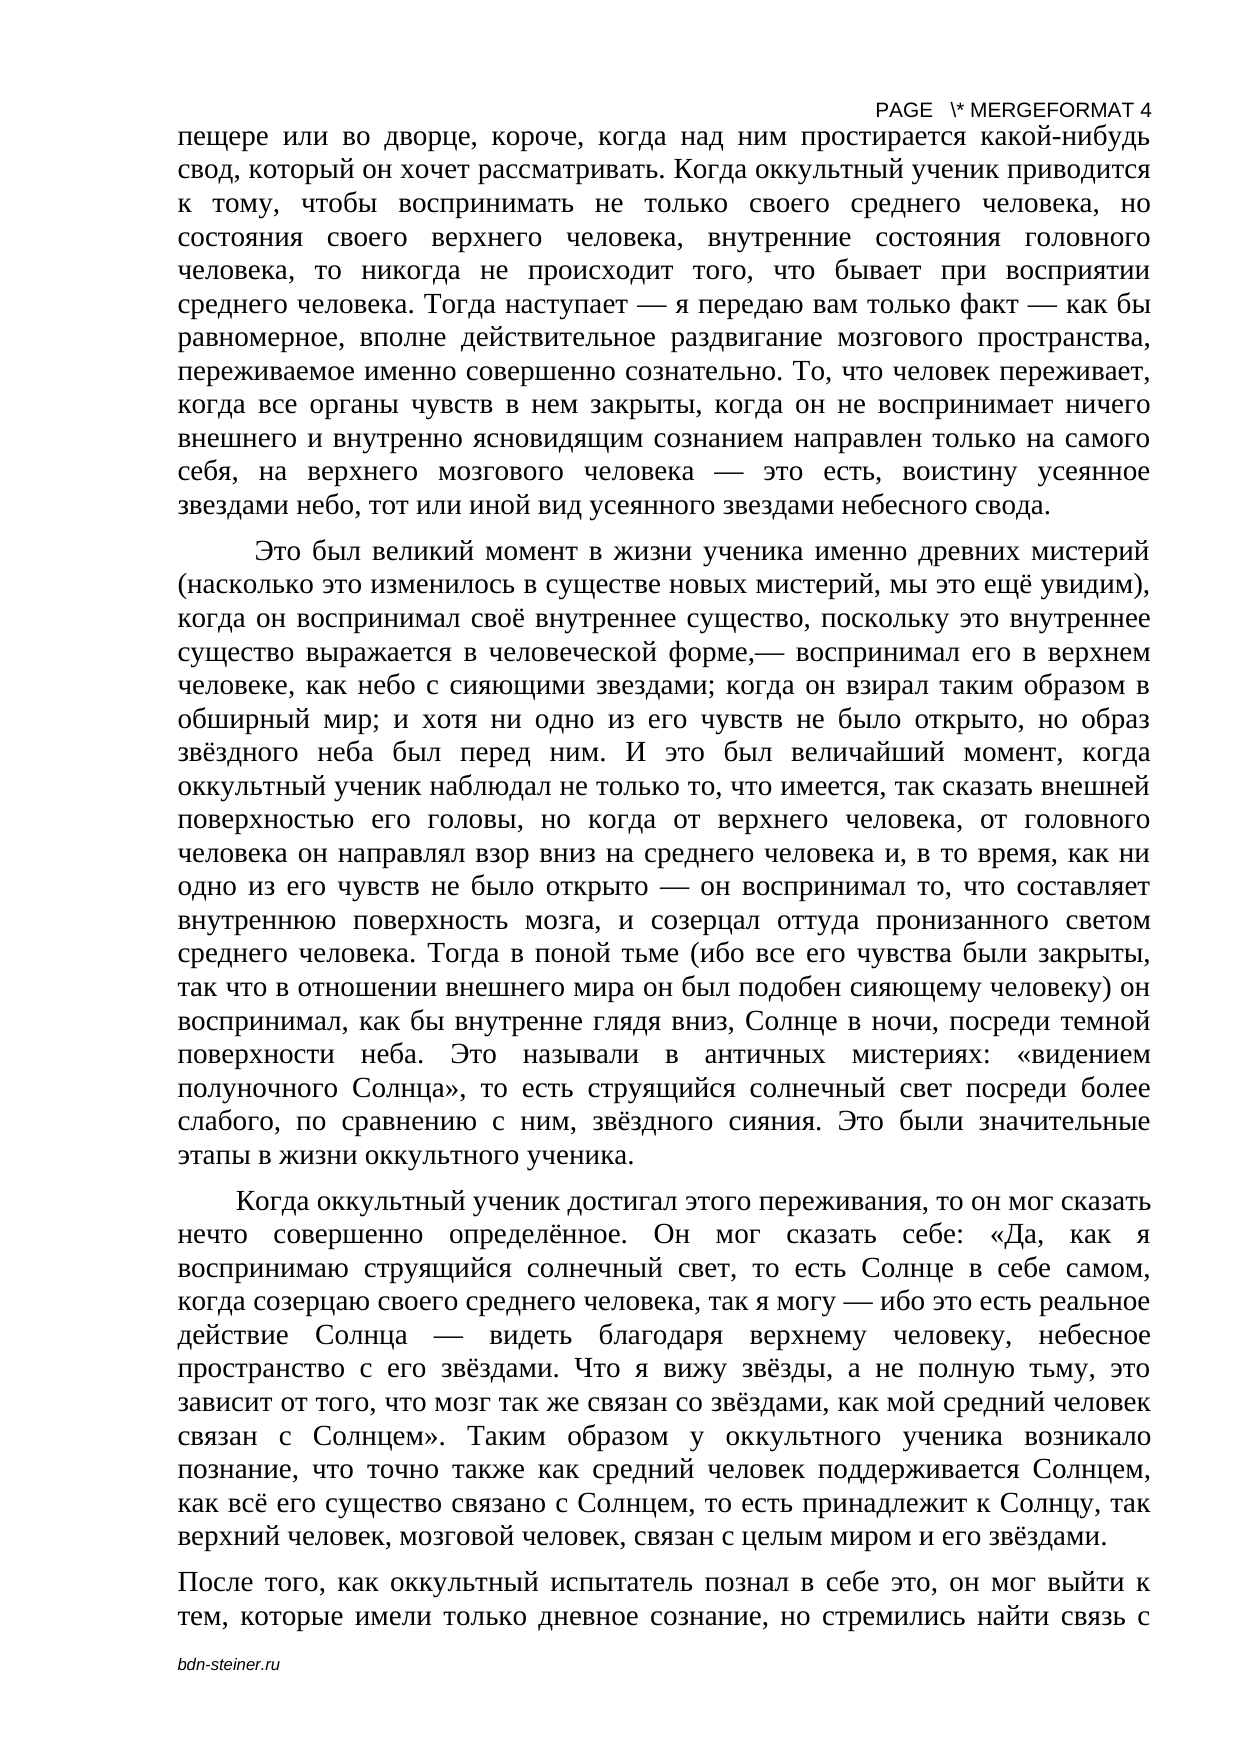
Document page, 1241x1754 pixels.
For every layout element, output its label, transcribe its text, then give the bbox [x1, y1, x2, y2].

text После того, как оккультный испытатель познал в себе это, он мог выйти к тем, которые имели только дневное сознание, но стремились найти связь с [177, 1564, 1152, 1631]
text Это был великий момент в жизни ученика именно древних мистерий (насколько это изменилось в существе новых мистерий, мы это ещё увидим), когда он воспринимал своё внутреннее существо, поскольку это внутреннее существо выражается в человеческой форме,— воспринимал его в верхнем человеке, как небо с сияющими звездами; когда он взирал таким образом в обширный мир; и хотя ни одно из его чувств не было открыто, но образ звёздного неба был перед ним. И это был величайший момент, когда оккультный ученик наблюдал не только то, что имеется, так сказать внешней поверхностью его головы, но когда от верхнего человека, от головного человека он направлял взор вниз на среднего человека и, в то время, как ни одно из его чувств не было открыто — он воспринимал то, что составляет внутреннюю поверхность мозга, и созерцал оттуда пронизанного светом среднего человека. Тогда в поной тьме (ибо все его чувства были закрыты, так что в отношении внешнего мира он был подобен сияющему человеку) он воспринимал, как бы внутренне глядя вниз, Солнце в ночи, посреди темной поверхности неба. Это называли в античных мистериях: «видением полуночного Солнца», то есть струящийся солнечный свет посреди более слабого, по сравнению с ним, звёздного сияния. Это были значительные этапы в жизни оккультного ученика. [177, 533, 1152, 1170]
text пещере или во дворце, короче, когда над ним простирается какой-нибудь свод, который он хочет рассматривать. Когда оккультный ученик приводится к тому, чтобы воспринимать не только своего среднего человека, но состояния своего верхнего человека, внутренние состояния головного человека, то никогда не происходит того, что бывает при восприятии среднего человека. Тогда наступает — я передаю вам только факт — как бы равномерное, вполне действительное раздвигание мозгового пространства, переживаемое именно совершенно сознательно. То, что человек переживает, когда все органы чувств в нем закрыты, когда он не воспринимает ничего внешнего и внутренно ясновидящим сознанием направлен только на самого себя, на верхнего мозгового человека — это есть, воистину усеянное звездами небо, тот или иной вид усеянного звездами небесного свода. [177, 118, 1152, 521]
text Когда оккультный ученик достигал этого переживания, то он мог сказать нечто совершенно определённое. Он мог сказать себе: «Да, как я воспринимаю струящийся солнечный свет, то есть Солнце в себе самом, когда созерцаю своего среднего человека, так я могу — ибо это есть реальное действие Солнца — видеть благодаря верхнему человеку, небесное пространство с его звёздами. Что я вижу звёзды, а не полную тьму, это зависит от того, что мозг так же связан со звёздами, как мой средний человек связан с Солнцем». Таким образом у оккультного ученика возникало познание, что точно также как средний человек поддерживается Солнцем, как всё его существо связано с Солнцем, то есть принадлежит к Солнцу, так верхний человек, мозговой человек, связан с целым миром и его звёздами. [177, 1183, 1152, 1552]
